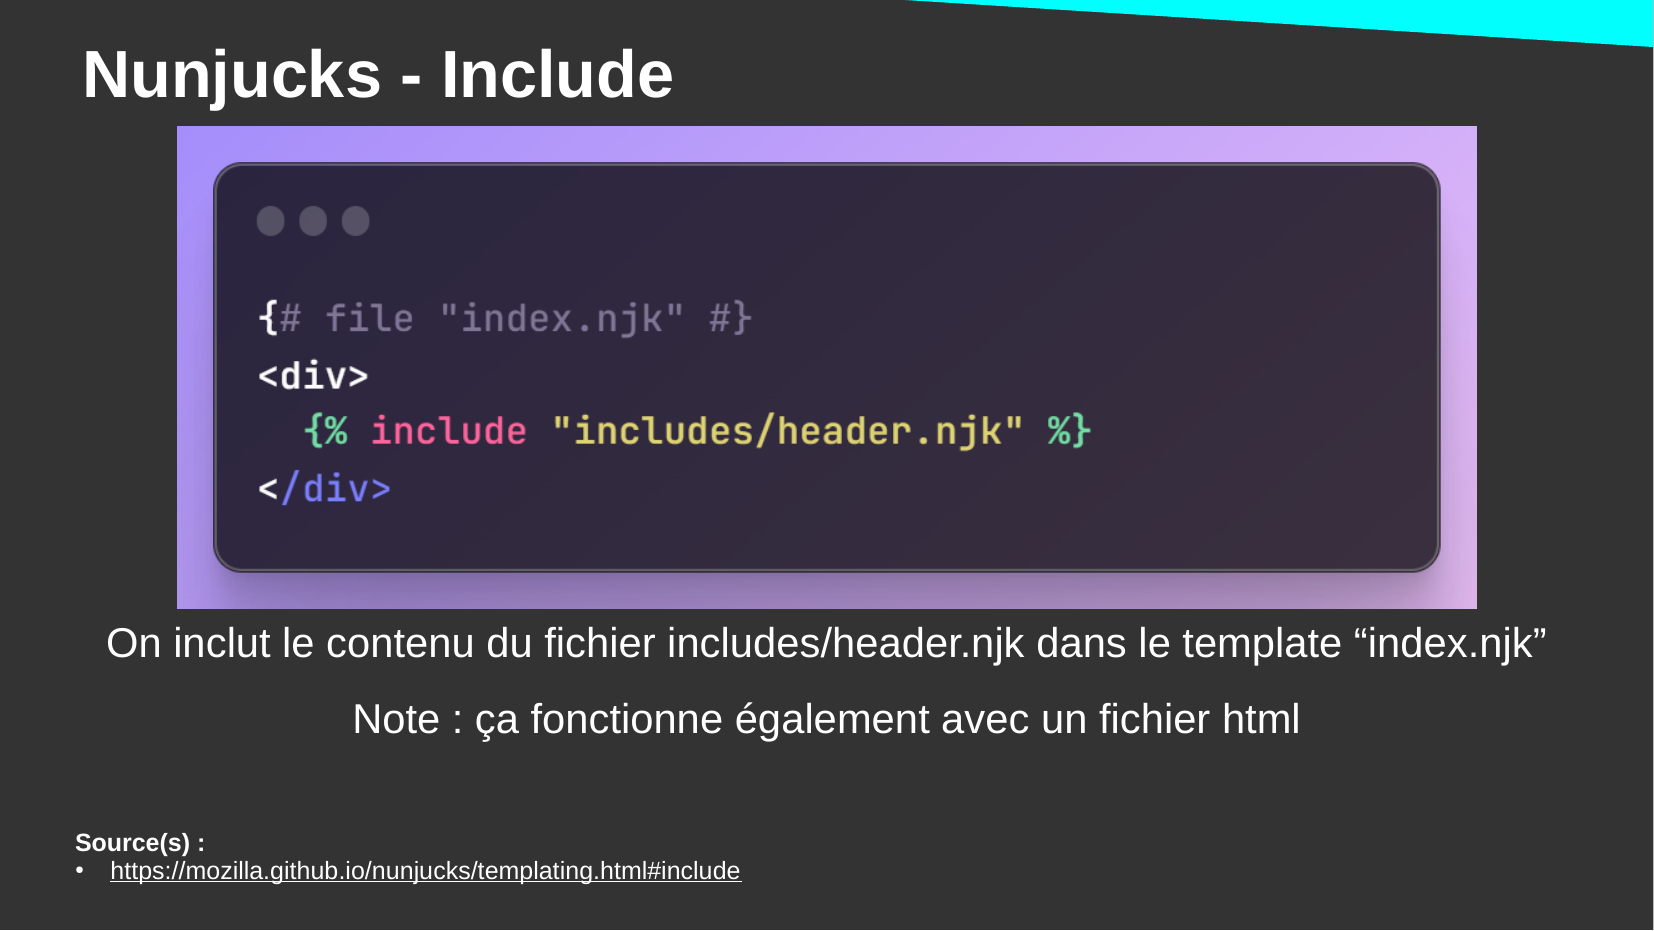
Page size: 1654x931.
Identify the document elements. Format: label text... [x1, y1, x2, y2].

list On inclut le contenu du fichier includes/header.njk dans le template “index.njk” Note : ça fonctionne également avec un fichier html [64, 620, 1589, 756]
text_box Source(s) : https://mozilla.github.io/nunjucks/templating.html#include [60, 821, 1546, 931]
picture [177, 126, 1477, 609]
title Nunjucks - Include [82, 37, 1571, 112]
text_box [904, 0, 1654, 48]
